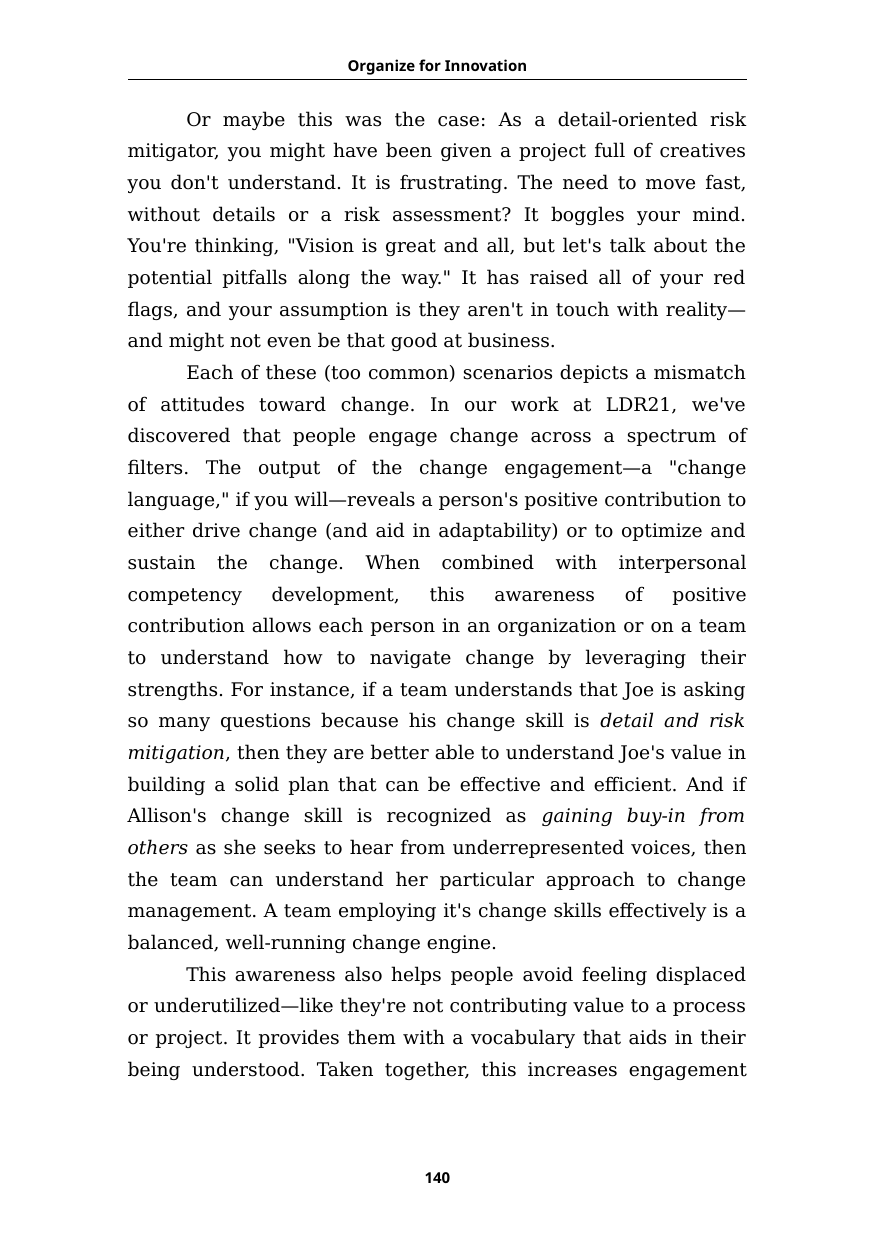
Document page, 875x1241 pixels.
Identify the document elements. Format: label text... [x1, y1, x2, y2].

text This awareness also helps people avoid feeling displaced or underutilized—like they're not contributing value to a process or project. It provides them with a vocabulary that aids in their being understood. Taken together, this increases engagement [127, 964, 747, 1081]
text Or maybe this was the case: As a detail-oriented risk mitigator, you might have been given a project full of creatives you don't understand. It is frustrating. The need to move fast, without details or a risk assessment? It boggles your mind. You're thinking, "Vision is great and all, but let's talk about the potential pitfalls along the way." It has raised all of your red flags, and your assumption is they aren't in touch with reality—and might not even be that good at business. [127, 109, 747, 352]
text Each of these (too common) scenarios depicts a mismatch of attitudes toward change. In our work at LDR21, we've discovered that people engage change across a spectrum of filters. The output of the change engagement—a "change language," if you will—reveals a person's positive contribution to either drive change (and aid in adaptability) or to optimize and sustain the change. When combined with interpersonal competency development, this awareness of positive contribution allows each person in an organization or on a team to understand how to navigate change by leveraging their strengths. For instance, if a team understands that Joe is asking so many questions because his change skill is detail and risk mitigation, then they are better able to understand Joe's value in building a solid plan that can be effective and efficient. And if Allison's change skill is recognized as gaining buy-in from others as she seeks to hear from underrepresented voices, then the team can understand her particular approach to change management. A team employing it's change skills effectively is a balanced, well-running change engine. [127, 362, 747, 954]
